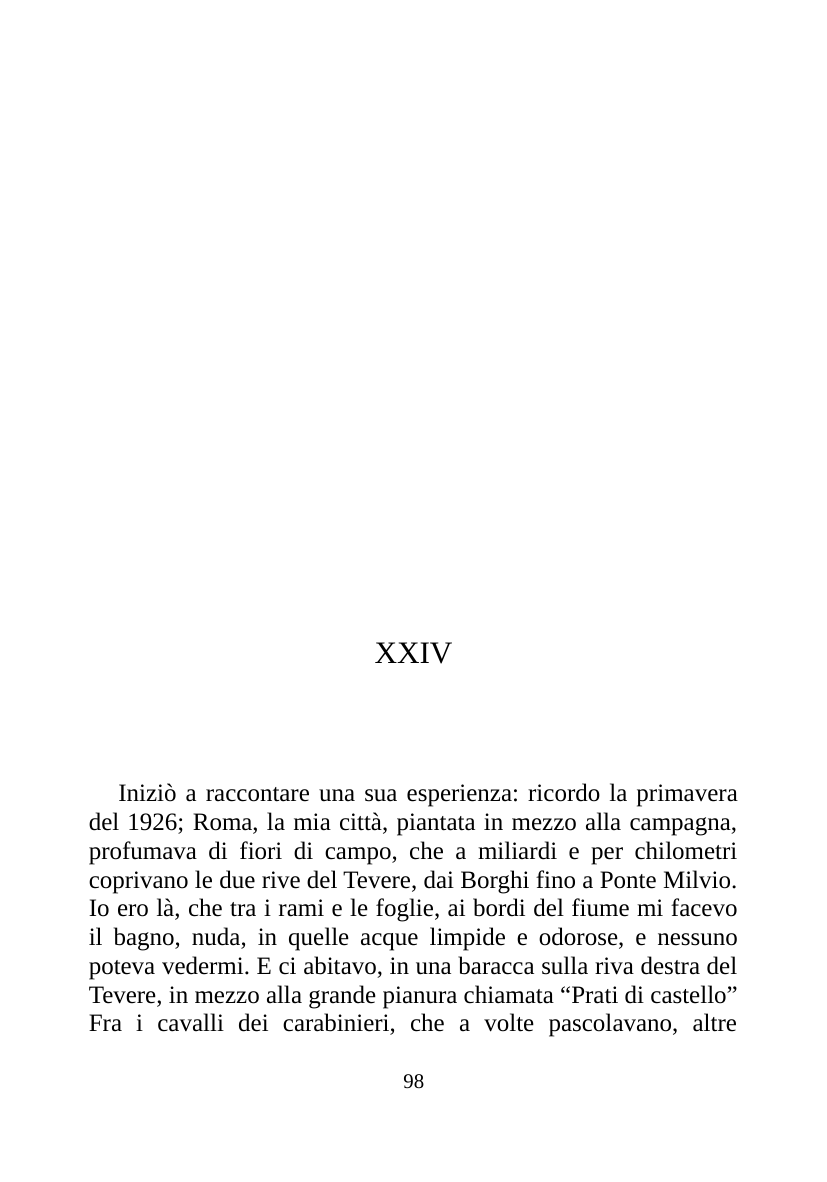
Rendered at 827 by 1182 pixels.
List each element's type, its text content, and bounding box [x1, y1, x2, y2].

subtitle XXIV [88, 635, 738, 671]
text Iniziò a raccontare una sua esperienza: ricordo la primavera del 1926; Roma, la mia città, piantata in mezzo alla campagna, profumava di fiori di campo, che a miliardi e per chilometri coprivano le due rive del Tevere, dai Borghi fino a Ponte Milvio. Io ero là, che tra i rami e le foglie, ai bordi del fiume mi facevo il bagno, nuda, in quelle acque limpide e odorose, e nessuno poteva vedermi. E ci abitavo, in una baracca sulla riva destra del Tevere, in mezzo alla grande pianura chiamata “Prati di castello” Fra i cavalli dei carabinieri, che a volte pascolavano, altre [88, 778, 738, 1037]
